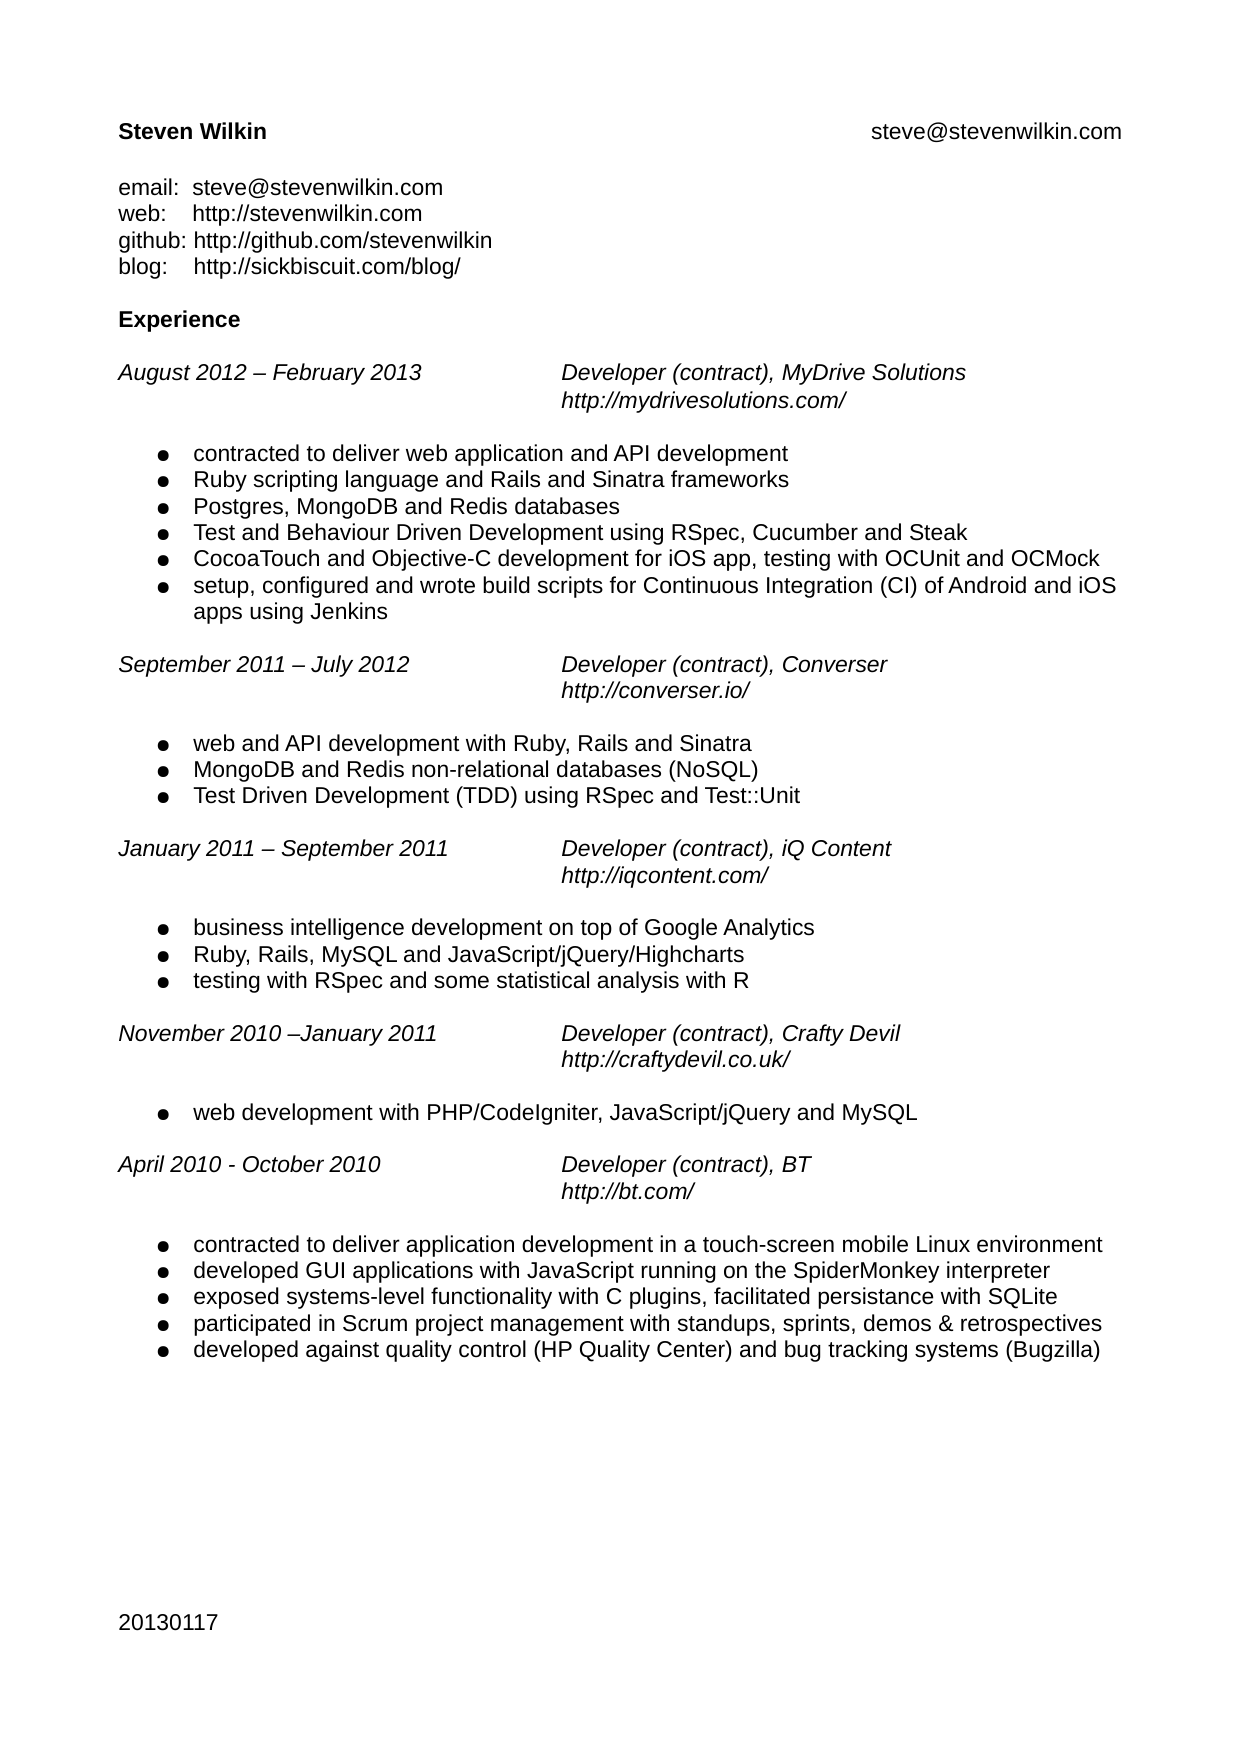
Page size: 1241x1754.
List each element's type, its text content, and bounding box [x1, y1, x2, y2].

list Ruby, Rails, MySQL and JavaScript/jQuery/Highcharts [156, 941, 1122, 967]
text August 2012 – February 2013 Developer (contract), MyDrive Solutions [118, 358, 1122, 385]
text email: steve@stevenwilkin.com [118, 174, 1122, 200]
text http://bt.com/ [118, 1178, 1122, 1204]
list Test Driven Development (TDD) using RSpec and Test::Unit [156, 782, 1122, 809]
text github: http://github.com/stevenwilkin [118, 227, 1122, 253]
list contracted to deliver web application and API development [156, 440, 1122, 466]
list exposed systems-level functionality with C plugins, facilitated persistance with SQLite [156, 1283, 1122, 1309]
list MongoDB and Redis non-relational databases (NoSQL) [156, 756, 1122, 782]
text Experience [118, 306, 1122, 332]
text http://iqcontent.com/ [118, 862, 1122, 888]
list web and API development with Ruby, Rails and Sinatra [156, 730, 1122, 756]
list developed GUI applications with JavaScript running on the SpiderMonkey interpreter [156, 1257, 1122, 1283]
list participated in Scrum project management with standups, sprints, demos & retrospectives [156, 1309, 1122, 1336]
text http://craftydevil.co.uk/ [118, 1046, 1122, 1072]
text April 2010 - October 2010 Developer (contract), BT [118, 1151, 1122, 1178]
list Test and Behaviour Driven Development using RSpec, Cucumber and Steak [156, 519, 1122, 545]
text January 2011 – September 2011 Developer (contract), iQ Content [118, 835, 1122, 862]
list Postgres, MongoDB and Redis databases [156, 493, 1122, 519]
list business intelligence development on top of Google Analytics [156, 914, 1122, 941]
text September 2011 – July 2012 Developer (contract), Converser [118, 651, 1122, 677]
list web development with PHP/CodeIgniter, JavaScript/jQuery and MySQL [156, 1099, 1122, 1125]
text web: http://stevenwilkin.com [118, 200, 1122, 227]
list setup, configured and wrote build scripts for Continuous Integration (CI) of Android and iOS apps using Jenkins [156, 572, 1122, 624]
list developed against quality control (HP Quality Center) and bug tracking systems (Bugzilla) [156, 1336, 1122, 1362]
list Ruby scripting language and Rails and Sinatra frameworks [156, 466, 1122, 493]
text http://converser.io/ [118, 677, 1122, 703]
text http://mydrivesolutions.com/ [118, 385, 1122, 413]
list contracted to deliver application development in a touch-screen mobile Linux environment [156, 1231, 1122, 1257]
text November 2010 –January 2011 Developer (contract), Crafty Devil [118, 1020, 1122, 1046]
text blog: http://sickbiscuit.com/blog/ [118, 253, 1122, 279]
list testing with RSpec and some statistical analysis with R [156, 967, 1122, 993]
list CocoaTouch and Objective-C development for iOS app, testing with OCUnit and OCMock [156, 545, 1122, 572]
